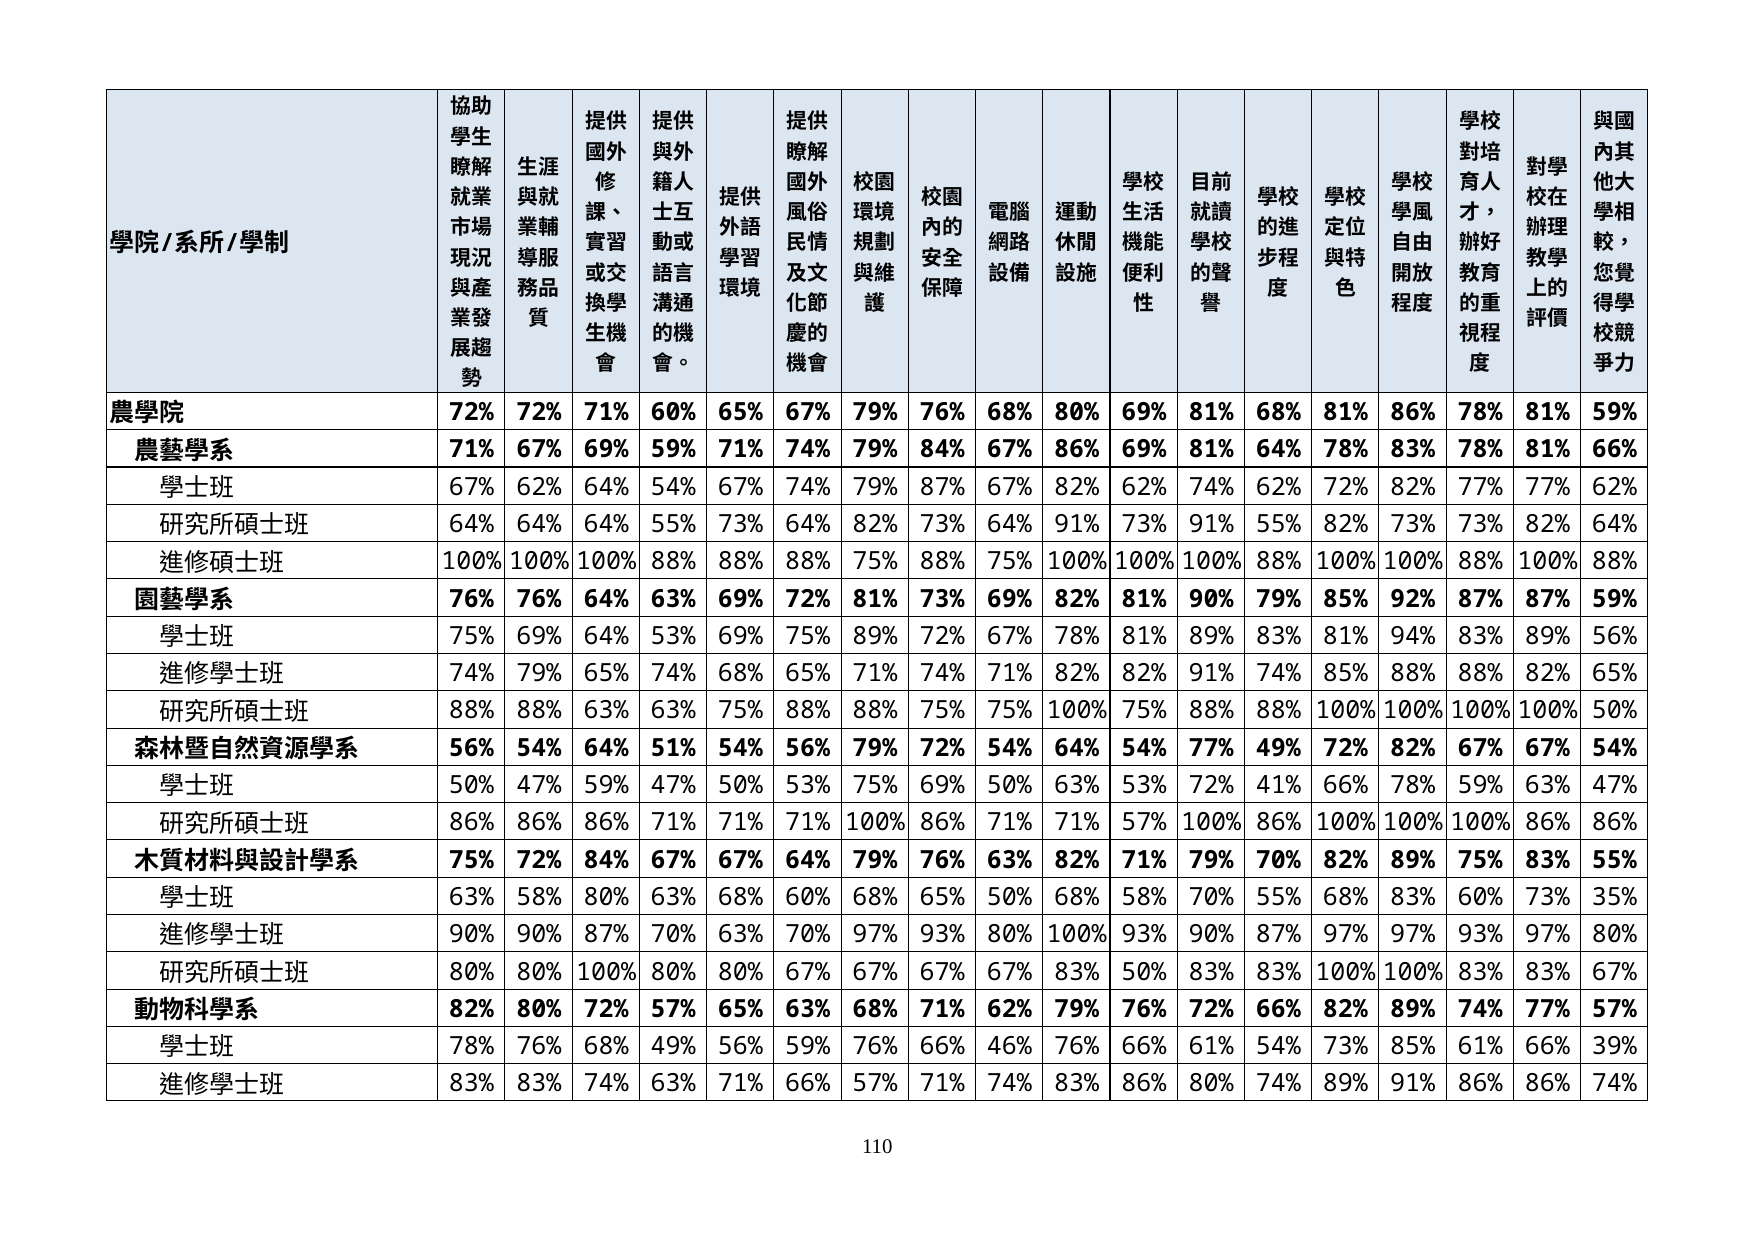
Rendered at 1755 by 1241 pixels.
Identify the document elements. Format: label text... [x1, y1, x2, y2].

table_cell 76% [842, 1027, 908, 1063]
table_cell 71% [573, 393, 639, 429]
table_cell 92% [1379, 579, 1446, 616]
table_cell 研究所碩士班 [107, 691, 437, 727]
table_cell 82% [842, 505, 908, 541]
table_cell 75% [842, 766, 908, 802]
table_cell 72% [1178, 990, 1244, 1026]
table_cell 80% [640, 952, 706, 988]
table_cell 進修學士班 [107, 915, 437, 951]
table_cell 58% [505, 878, 572, 914]
table_cell 58% [1111, 878, 1177, 914]
table_cell 66% [1245, 990, 1311, 1026]
table_cell 61% [1447, 1027, 1513, 1063]
table_cell 82% [1312, 990, 1378, 1026]
table_cell 學士班 [107, 878, 437, 914]
table_cell 68% [1043, 878, 1109, 914]
table_cell 72% [505, 393, 572, 429]
table_cell 47% [640, 766, 706, 802]
table_cell 71% [707, 803, 773, 839]
table_cell 100% [1111, 542, 1177, 578]
table_cell 83% [1447, 952, 1513, 988]
table_cell 65% [573, 654, 639, 690]
table_cell 86% [1581, 803, 1647, 839]
table_cell 67% [1581, 952, 1647, 988]
table_header 提供瞭解國外風俗民情及文化節慶的機會 [774, 90, 841, 392]
table_cell 70% [774, 915, 841, 951]
table_cell 65% [774, 654, 841, 690]
table_cell 91% [1178, 654, 1244, 690]
table_cell 56% [707, 1027, 773, 1063]
table_cell 67% [976, 468, 1042, 504]
table_cell 76% [505, 1027, 572, 1063]
table_cell 68% [1245, 393, 1311, 429]
table_cell 63% [774, 990, 841, 1026]
table_cell 100% [1447, 803, 1513, 839]
table_cell 67% [505, 430, 572, 466]
table_cell 68% [707, 654, 773, 690]
table_cell 64% [774, 840, 841, 877]
table_cell 100% [1379, 952, 1446, 988]
table_cell 91% [1043, 505, 1109, 541]
table_cell 73% [1447, 505, 1513, 541]
table_cell 71% [774, 803, 841, 839]
table_cell 83% [505, 1064, 572, 1100]
table_cell 71% [640, 803, 706, 839]
table_cell 68% [707, 878, 773, 914]
table_cell 72% [438, 393, 504, 429]
table_cell 74% [1447, 990, 1513, 1026]
table_cell 68% [976, 393, 1042, 429]
table_cell 85% [1312, 579, 1378, 616]
table_cell 100% [1312, 691, 1378, 727]
table_cell 66% [909, 1027, 975, 1063]
table_cell 75% [438, 840, 504, 877]
table_cell 64% [505, 505, 572, 541]
table_cell 69% [909, 766, 975, 802]
table_cell 74% [774, 430, 841, 466]
table_cell 55% [1245, 505, 1311, 541]
table_cell 78% [1379, 766, 1446, 802]
table_cell 89% [1379, 840, 1446, 877]
table_cell 67% [774, 952, 841, 988]
table_cell 35% [1581, 878, 1647, 914]
table_cell 71% [909, 990, 975, 1026]
table_cell 63% [438, 878, 504, 914]
table_cell 73% [1312, 1027, 1378, 1063]
table_cell 64% [573, 579, 639, 616]
table_cell 82% [1043, 468, 1109, 504]
table_cell 93% [1111, 915, 1177, 951]
table_cell 67% [976, 430, 1042, 466]
table_cell 89% [1379, 990, 1446, 1026]
table_cell 88% [640, 542, 706, 578]
table_header 協助學生瞭解就業市場現況與產業發展趨勢 [438, 90, 504, 392]
table_cell 83% [1514, 952, 1580, 988]
table_cell 76% [909, 393, 975, 429]
table_cell 86% [1447, 1064, 1513, 1100]
table_cell 67% [707, 468, 773, 504]
table_cell 69% [707, 617, 773, 653]
table_cell 71% [1111, 840, 1177, 877]
table_cell 87% [909, 468, 975, 504]
table_cell 73% [909, 505, 975, 541]
table_header 學校生活機能便利性 [1111, 90, 1177, 392]
table_cell 64% [573, 468, 639, 504]
table_cell 63% [707, 915, 773, 951]
table_cell 64% [1581, 505, 1647, 541]
table_cell 76% [1111, 990, 1177, 1026]
table_cell 83% [1245, 952, 1311, 988]
table_cell 80% [976, 915, 1042, 951]
table_cell 100% [1379, 542, 1446, 578]
table_cell 80% [1043, 393, 1109, 429]
table_cell 67% [976, 952, 1042, 988]
table_cell 86% [1043, 430, 1109, 466]
table_cell 47% [505, 766, 572, 802]
table_cell 97% [1514, 915, 1580, 951]
table_cell 77% [1514, 990, 1580, 1026]
table_cell 54% [976, 729, 1042, 765]
table_cell 88% [1178, 691, 1244, 727]
table_cell 59% [1581, 579, 1647, 616]
table_cell 79% [505, 654, 572, 690]
table_cell 88% [438, 691, 504, 727]
table_cell 進修碩士班 [107, 542, 437, 578]
table_cell 88% [1447, 654, 1513, 690]
table_cell 72% [774, 579, 841, 616]
table_cell 79% [842, 729, 908, 765]
table_cell 71% [842, 654, 908, 690]
table_cell 76% [438, 579, 504, 616]
table_cell 80% [505, 990, 572, 1026]
table_cell 57% [1581, 990, 1647, 1026]
table_cell 100% [1178, 803, 1244, 839]
table_cell 69% [505, 617, 572, 653]
table_cell 100% [1379, 803, 1446, 839]
table_cell 77% [1178, 729, 1244, 765]
table_cell 69% [1111, 393, 1177, 429]
table_cell 82% [1514, 505, 1580, 541]
table_cell 76% [505, 579, 572, 616]
table_cell 93% [909, 915, 975, 951]
table_cell 83% [1043, 1064, 1109, 1100]
table_cell 89% [1178, 617, 1244, 653]
table_cell 農學院 [107, 393, 437, 429]
table_cell 56% [774, 729, 841, 765]
table_cell 81% [1312, 393, 1378, 429]
table_cell 83% [1514, 840, 1580, 877]
table_cell 64% [573, 729, 639, 765]
table_cell 86% [1514, 1064, 1580, 1100]
table_cell 78% [1447, 393, 1513, 429]
table_cell 60% [774, 878, 841, 914]
table_cell 63% [1043, 766, 1109, 802]
table_cell 80% [573, 878, 639, 914]
table_cell 62% [1581, 468, 1647, 504]
table_cell 74% [1245, 1064, 1311, 1100]
table_header 校園環境規劃與維護 [842, 90, 908, 392]
table_cell 100% [438, 542, 504, 578]
table_cell 63% [640, 878, 706, 914]
table_cell 86% [909, 803, 975, 839]
table_header 提供與外籍人士互動或語言溝通的機會。 [640, 90, 706, 392]
table_cell 71% [976, 654, 1042, 690]
table_cell 100% [1379, 691, 1446, 727]
table_cell 59% [640, 430, 706, 466]
table_cell 88% [1581, 542, 1647, 578]
table_cell 84% [909, 430, 975, 466]
table_cell 91% [1178, 505, 1244, 541]
table_cell 49% [1245, 729, 1311, 765]
table_cell 55% [1581, 840, 1647, 877]
table_cell 82% [1312, 840, 1378, 877]
table_cell 74% [976, 1064, 1042, 1100]
table_cell 75% [438, 617, 504, 653]
table_cell 75% [976, 691, 1042, 727]
table_cell 75% [774, 617, 841, 653]
table_cell 73% [1514, 878, 1580, 914]
table_cell 73% [707, 505, 773, 541]
table_cell 74% [438, 654, 504, 690]
table_cell 50% [976, 766, 1042, 802]
table_cell 78% [438, 1027, 504, 1063]
table_cell 農藝學系 [107, 430, 437, 466]
table_cell 75% [909, 691, 975, 727]
table_cell 73% [1111, 505, 1177, 541]
table_header 學院/系所/學制 [107, 90, 437, 392]
table_cell 83% [1043, 952, 1109, 988]
table_cell 64% [976, 505, 1042, 541]
table_cell 74% [1245, 654, 1311, 690]
table_cell 53% [640, 617, 706, 653]
table_cell 59% [774, 1027, 841, 1063]
table_cell 68% [573, 1027, 639, 1063]
table_cell 81% [1312, 617, 1378, 653]
table_header 運動休閒設施 [1043, 90, 1109, 392]
table_cell 100% [1043, 691, 1109, 727]
table_cell 69% [707, 579, 773, 616]
table_cell 70% [1178, 878, 1244, 914]
table_cell 72% [909, 729, 975, 765]
table_cell 75% [842, 542, 908, 578]
table_cell 81% [842, 579, 908, 616]
table_header 學校定位與特色 [1312, 90, 1378, 392]
table_cell 54% [505, 729, 572, 765]
table_cell 83% [1245, 617, 1311, 653]
table_cell 71% [707, 430, 773, 466]
table_header 學校對培育人才，辦好教育的重視程度 [1447, 90, 1513, 392]
table_cell 100% [1312, 803, 1378, 839]
table_cell 56% [438, 729, 504, 765]
table_cell 64% [1245, 430, 1311, 466]
table_cell 研究所碩士班 [107, 803, 437, 839]
table_cell 71% [707, 1064, 773, 1100]
table_cell 68% [842, 878, 908, 914]
table_cell 88% [707, 542, 773, 578]
table_cell 100% [1514, 542, 1580, 578]
table_cell 88% [774, 542, 841, 578]
table_cell 74% [573, 1064, 639, 1100]
table_cell 83% [1447, 617, 1513, 653]
table_cell 50% [1111, 952, 1177, 988]
table_cell 67% [842, 952, 908, 988]
table_cell 64% [774, 505, 841, 541]
table_cell 82% [1111, 654, 1177, 690]
table_cell 49% [640, 1027, 706, 1063]
table_cell 88% [774, 691, 841, 727]
table_cell 53% [774, 766, 841, 802]
table_cell 51% [640, 729, 706, 765]
table_cell 81% [1178, 430, 1244, 466]
table_cell 81% [1514, 393, 1580, 429]
table_cell 70% [1245, 840, 1311, 877]
table_cell 80% [1581, 915, 1647, 951]
table_cell 81% [1111, 579, 1177, 616]
table_cell 50% [1581, 691, 1647, 727]
table_cell 72% [1178, 766, 1244, 802]
table_cell 50% [438, 766, 504, 802]
table_cell 59% [1447, 766, 1513, 802]
table_cell 100% [1312, 952, 1378, 988]
table_cell 79% [1043, 990, 1109, 1026]
table_cell 57% [640, 990, 706, 1026]
table_cell 69% [976, 579, 1042, 616]
table_cell 54% [1245, 1027, 1311, 1063]
table_cell 學士班 [107, 468, 437, 504]
table_cell 71% [1043, 803, 1109, 839]
table_cell 86% [1111, 1064, 1177, 1100]
table_cell 65% [707, 393, 773, 429]
table_cell 89% [842, 617, 908, 653]
table_cell 72% [573, 990, 639, 1026]
table_cell 69% [1111, 430, 1177, 466]
table_cell 69% [573, 430, 639, 466]
table_cell 64% [573, 505, 639, 541]
table_cell 46% [976, 1027, 1042, 1063]
table_cell 75% [1447, 840, 1513, 877]
table_cell 80% [1178, 1064, 1244, 1100]
table_cell 55% [640, 505, 706, 541]
table_cell 82% [1514, 654, 1580, 690]
table_cell 72% [505, 840, 572, 877]
table_cell 72% [909, 617, 975, 653]
table_cell 80% [438, 952, 504, 988]
table_cell 87% [1447, 579, 1513, 616]
table_cell 80% [505, 952, 572, 988]
table_cell 75% [976, 542, 1042, 578]
table_cell 88% [1447, 542, 1513, 578]
table_cell 79% [842, 430, 908, 466]
table_cell 90% [438, 915, 504, 951]
table_cell 79% [842, 393, 908, 429]
table_cell 67% [909, 952, 975, 988]
table_cell 木質材料與設計學系 [107, 840, 437, 877]
table_cell 82% [438, 990, 504, 1026]
table_cell 76% [1043, 1027, 1109, 1063]
table_cell 71% [909, 1064, 975, 1100]
table_cell 82% [1043, 654, 1109, 690]
table_cell 78% [1312, 430, 1378, 466]
table_cell 85% [1379, 1027, 1446, 1063]
table_cell 90% [505, 915, 572, 951]
table_cell 66% [1312, 766, 1378, 802]
table_cell 97% [1379, 915, 1446, 951]
table_cell 86% [573, 803, 639, 839]
table_cell 70% [640, 915, 706, 951]
table_cell 77% [1447, 468, 1513, 504]
table_cell 68% [1312, 878, 1378, 914]
table_cell 88% [1245, 691, 1311, 727]
table_cell 79% [842, 840, 908, 877]
table_cell 64% [573, 617, 639, 653]
table_cell 76% [909, 840, 975, 877]
table_cell 73% [909, 579, 975, 616]
table_cell 74% [1178, 468, 1244, 504]
table_cell 57% [1111, 803, 1177, 839]
table_cell 進修學士班 [107, 1064, 437, 1100]
table_cell 90% [1178, 579, 1244, 616]
table_cell 59% [1581, 393, 1647, 429]
table_cell 81% [1178, 393, 1244, 429]
table_cell 100% [1043, 915, 1109, 951]
table_cell 63% [640, 1064, 706, 1100]
table_cell 71% [976, 803, 1042, 839]
table_cell 81% [1514, 430, 1580, 466]
table_header 提供外語學習環境 [707, 90, 773, 392]
table_cell 67% [707, 840, 773, 877]
table_cell 83% [1379, 430, 1446, 466]
table_cell 47% [1581, 766, 1647, 802]
table_cell 97% [1312, 915, 1378, 951]
table_cell 78% [1447, 430, 1513, 466]
table_cell 97% [842, 915, 908, 951]
table_cell 學士班 [107, 617, 437, 653]
table_cell 100% [1312, 542, 1378, 578]
table_cell 62% [505, 468, 572, 504]
table_cell 100% [1043, 542, 1109, 578]
table_cell 100% [842, 803, 908, 839]
table_cell 88% [505, 691, 572, 727]
table_cell 74% [640, 654, 706, 690]
table_cell 82% [1312, 505, 1378, 541]
table_cell 91% [1379, 1064, 1446, 1100]
table_cell 41% [1245, 766, 1311, 802]
table_cell 100% [1178, 542, 1244, 578]
table_cell 100% [1447, 691, 1513, 727]
table_cell 100% [1514, 691, 1580, 727]
table_cell 50% [976, 878, 1042, 914]
table_cell 77% [1514, 468, 1580, 504]
table_header 校園內的安全保障 [909, 90, 975, 392]
table_cell 63% [573, 691, 639, 727]
table_cell 67% [1514, 729, 1580, 765]
table_header 學校的進步程度 [1245, 90, 1311, 392]
table_cell 72% [1312, 729, 1378, 765]
table_cell 39% [1581, 1027, 1647, 1063]
table_cell 進修學士班 [107, 654, 437, 690]
table_header 與國內其他大學相較，您覺得學校競爭力 [1581, 90, 1647, 392]
table_cell 82% [1043, 579, 1109, 616]
table_cell 83% [1178, 952, 1244, 988]
table_cell 65% [1581, 654, 1647, 690]
table_cell 60% [1447, 878, 1513, 914]
table_cell 57% [842, 1064, 908, 1100]
table_cell 86% [505, 803, 572, 839]
table_cell 65% [707, 990, 773, 1026]
table_cell 88% [909, 542, 975, 578]
table_header 生涯與就業輔導服務品質 [505, 90, 572, 392]
table_cell 54% [1581, 729, 1647, 765]
table_cell 50% [707, 766, 773, 802]
table_header 電腦網路設備 [976, 90, 1042, 392]
table_cell 79% [1245, 579, 1311, 616]
table_cell 55% [1245, 878, 1311, 914]
table_cell 75% [1111, 691, 1177, 727]
table_cell 學士班 [107, 766, 437, 802]
table_cell 研究所碩士班 [107, 505, 437, 541]
table_cell 79% [1178, 840, 1244, 877]
table_cell 74% [909, 654, 975, 690]
table_cell 89% [1514, 617, 1580, 653]
table_cell 67% [640, 840, 706, 877]
table_cell 78% [1043, 617, 1109, 653]
table_cell 82% [1379, 468, 1446, 504]
table_cell 63% [1514, 766, 1580, 802]
table_cell 63% [640, 691, 706, 727]
table_cell 54% [1111, 729, 1177, 765]
table_cell 81% [1111, 617, 1177, 653]
table_cell 82% [1379, 729, 1446, 765]
table_cell 59% [573, 766, 639, 802]
table_cell 75% [707, 691, 773, 727]
table_cell 100% [505, 542, 572, 578]
table_cell 56% [1581, 617, 1647, 653]
table_cell 73% [1379, 505, 1446, 541]
table_cell 100% [573, 542, 639, 578]
table_cell 60% [640, 393, 706, 429]
table_cell 87% [1245, 915, 1311, 951]
table_cell 66% [1111, 1027, 1177, 1063]
table_header 學校學風自由開放程度 [1379, 90, 1446, 392]
table_cell 71% [438, 430, 504, 466]
table_cell 86% [1379, 393, 1446, 429]
table_header 目前就讀學校的聲譽 [1178, 90, 1244, 392]
table_cell 園藝學系 [107, 579, 437, 616]
table_cell 86% [1245, 803, 1311, 839]
table_cell 研究所碩士班 [107, 952, 437, 988]
table_cell 62% [1245, 468, 1311, 504]
table_cell 學士班 [107, 1027, 437, 1063]
table_cell 93% [1447, 915, 1513, 951]
table_cell 67% [976, 617, 1042, 653]
table_cell 86% [438, 803, 504, 839]
table_cell 67% [774, 393, 841, 429]
table_cell 85% [1312, 654, 1378, 690]
table_cell 64% [438, 505, 504, 541]
table_cell 86% [1514, 803, 1580, 839]
table_cell 82% [1043, 840, 1109, 877]
table_cell 67% [438, 468, 504, 504]
table_cell 動物科學系 [107, 990, 437, 1026]
table_cell 68% [842, 990, 908, 1026]
table_cell 87% [1514, 579, 1580, 616]
table_cell 62% [1111, 468, 1177, 504]
table_cell 65% [909, 878, 975, 914]
table_cell 89% [1312, 1064, 1378, 1100]
table_cell 74% [1581, 1064, 1647, 1100]
table_header 對學校在辦理教學上的評價 [1514, 90, 1580, 392]
table_cell 87% [573, 915, 639, 951]
table_cell 74% [774, 468, 841, 504]
table_cell 62% [976, 990, 1042, 1026]
table_cell 66% [774, 1064, 841, 1100]
table_cell 64% [1043, 729, 1109, 765]
table_cell 88% [1245, 542, 1311, 578]
table_cell 94% [1379, 617, 1446, 653]
table_cell 66% [1581, 430, 1647, 466]
table_cell 84% [573, 840, 639, 877]
table_cell 54% [707, 729, 773, 765]
table_cell 79% [842, 468, 908, 504]
table_cell 83% [438, 1064, 504, 1100]
table_cell 61% [1178, 1027, 1244, 1063]
table_cell 83% [1379, 878, 1446, 914]
table_cell 53% [1111, 766, 1177, 802]
table_cell 72% [1312, 468, 1378, 504]
table_cell 88% [842, 691, 908, 727]
table_cell 100% [573, 952, 639, 988]
table_cell 88% [1379, 654, 1446, 690]
table_cell 80% [707, 952, 773, 988]
table_cell 90% [1178, 915, 1244, 951]
table_cell 54% [640, 468, 706, 504]
table_cell 63% [976, 840, 1042, 877]
table_cell 63% [640, 579, 706, 616]
table_cell 67% [1447, 729, 1513, 765]
table_cell 森林暨自然資源學系 [107, 729, 437, 765]
table_cell 66% [1514, 1027, 1580, 1063]
table_header 提供國外修課、實習或交換學生機會 [573, 90, 639, 392]
